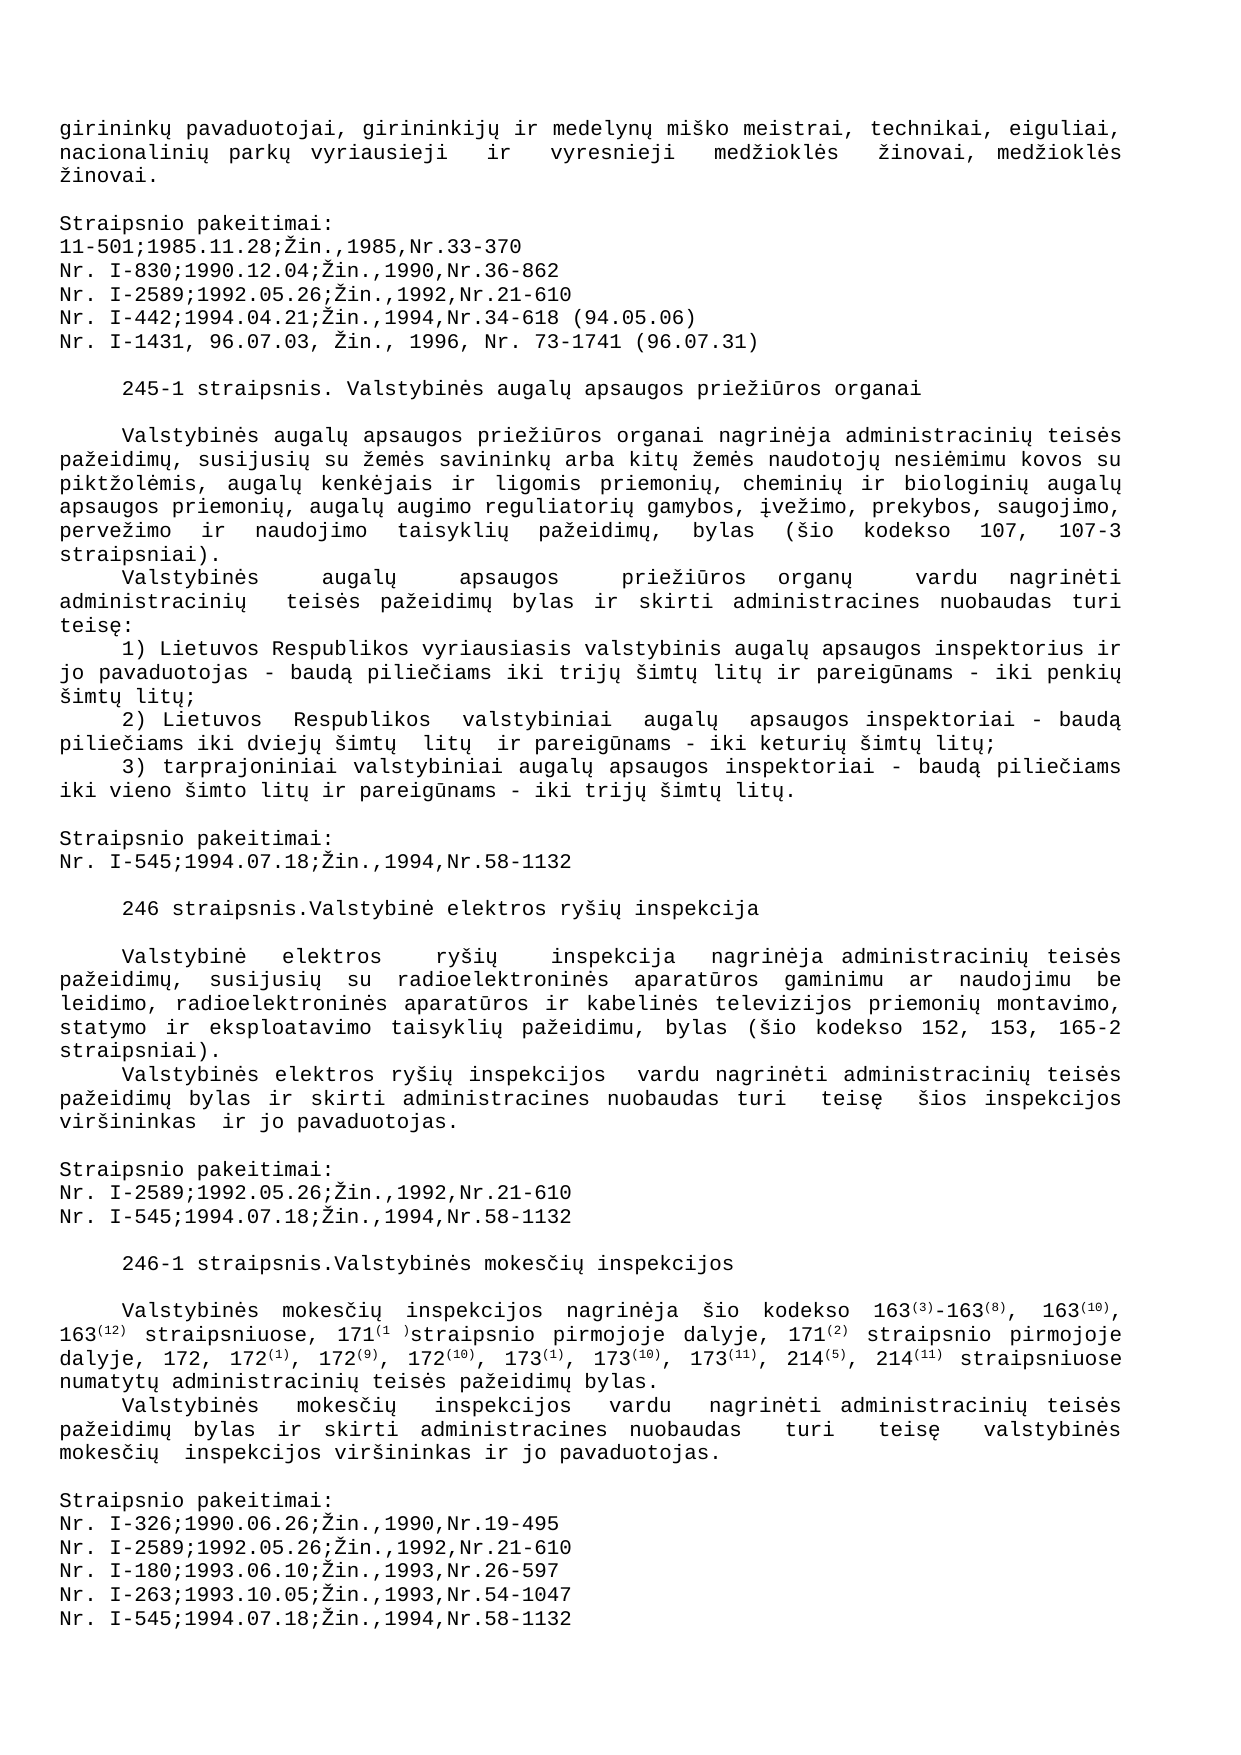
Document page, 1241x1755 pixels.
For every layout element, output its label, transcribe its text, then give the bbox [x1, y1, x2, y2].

text Nr. I-180;1993.06.10;Žin.,1993,Nr.26-597 [59, 1561, 1122, 1584]
text Nr. I-2589;1992.05.26;Žin.,1992,Nr.21-610 [59, 1182, 1122, 1206]
text Valstybinės mokesčių inspekcijos vardu nagrinėti administracinių teisės pažeidimų bylas ir skirti administracines nuobaudas turi teisę valstybinės mokesčių inspekcijos viršininkas ir jo pavaduotojas. [59, 1395, 1122, 1466]
text 2) Lietuvos Respublikos valstybiniai augalų apsaugos inspektoriai - baudą piliečiams iki dviejų šimtų litų ir pareigūnams - iki keturių šimtų litų; [59, 709, 1122, 757]
text Valstybinės augalų apsaugos priežiūros organai nagrinėja administracinių teisės pažeidimų, susijusių su žemės savininkų arba kitų žemės naudotojų nesiėmimu kovos su piktžolėmis, augalų kenkėjais ir ligomis priemonių, cheminių ir biologinių augalų apsaugos priemonių, augalų augimo reguliatorių gamybos, įvežimo, prekybos, saugojimo, pervežimo ir naudojimo taisyklių pažeidimų, bylas (šio kodekso 107, 107-3 straipsniai). [59, 426, 1122, 567]
text Valstybinės mokesčių inspekcijos nagrinėja šio kodekso 163(3)-163(8), 163(10), 163(12) straipsniuose, 171(1 )straipsnio pirmojoje dalyje, 171(2) straipsnio pirmojoje dalyje, 172, 172(1), 172(9), 172(10), 173(1), 173(10), 173(11), 214(5), 214(11) straipsniuose numatytų administracinių teisės pažeidimų bylas. [59, 1300, 1122, 1395]
text Nr. I-326;1990.06.26;Žin.,1990,Nr.19-495 [59, 1513, 1122, 1537]
text Straipsnio pakeitimai: [59, 827, 1122, 851]
text 245-1 straipsnis. Valstybinės augalų apsaugos priežiūros organai [59, 378, 1122, 402]
text 11-501;1985.11.28;Žin.,1985,Nr.33-370 [59, 236, 1122, 260]
text girininkų pavaduotojai, girininkijų ir medelynų miško meistrai, technikai, eiguliai, nacionalinių parkų vyriausieji ir vyresnieji medžioklės žinovai, medžioklės žinovai. [59, 118, 1122, 189]
text Valstybinės augalų apsaugos priežiūros organų vardu nagrinėti administracinių teisės pažeidimų bylas ir skirti administracines nuobaudas turi teisę: [59, 567, 1122, 638]
text Straipsnio pakeitimai: [59, 1489, 1122, 1513]
text Nr. I-545;1994.07.18;Žin.,1994,Nr.58-1132 [59, 1206, 1122, 1229]
text Valstybinės elektros ryšių inspekcijos vardu nagrinėti administracinių teisės pažeidimų bylas ir skirti administracines nuobaudas turi teisę šios inspekcijos viršininkas ir jo pavaduotojas. [59, 1064, 1122, 1135]
text 246 straipsnis.Valstybinė elektros ryšių inspekcija [59, 898, 1122, 922]
text Straipsnio pakeitimai: [59, 1158, 1122, 1182]
text Nr. I-830;1990.12.04;Žin.,1990,Nr.36-862 [59, 260, 1122, 284]
text Nr. I-2589;1992.05.26;Žin.,1992,Nr.21-610 [59, 1537, 1122, 1561]
text Valstybinė elektros ryšių inspekcija nagrinėja administracinių teisės pažeidimų, susijusių su radioelektroninės aparatūros gaminimu ar naudojimu be leidimo, radioelektroninės aparatūros ir kabelinės televizijos priemonių montavimo, statymo ir eksploatavimo taisyklių pažeidimu, bylas (šio kodekso 152, 153, 165-2 straipsniai). [59, 946, 1122, 1064]
text Nr. I-545;1994.07.18;Žin.,1994,Nr.58-1132 [59, 851, 1122, 875]
text 1) Lietuvos Respublikos vyriausiasis valstybinis augalų apsaugos inspektorius ir jo pavaduotojas - baudą piliečiams iki trijų šimtų litų ir pareigūnams - iki penkių šimtų litų; [59, 638, 1122, 709]
text 3) tarprajoniniai valstybiniai augalų apsaugos inspektoriai - baudą piliečiams iki vieno šimto litų ir pareigūnams - iki trijų šimtų litų. [59, 757, 1122, 804]
text Nr. I-2589;1992.05.26;Žin.,1992,Nr.21-610 [59, 284, 1122, 307]
text Nr. I-1431, 96.07.03, Žin., 1996, Nr. 73-1741 (96.07.31) [59, 331, 1122, 354]
text Nr. I-545;1994.07.18;Žin.,1994,Nr.58-1132 [59, 1608, 1122, 1631]
text Nr. I-263;1993.10.05;Žin.,1993,Nr.54-1047 [59, 1584, 1122, 1608]
text Straipsnio pakeitimai: [59, 213, 1122, 236]
text 246-1 straipsnis.Valstybinės mokesčių inspekcijos [59, 1253, 1122, 1277]
text Nr. I-442;1994.04.21;Žin.,1994,Nr.34-618 (94.05.06) [59, 307, 1122, 331]
